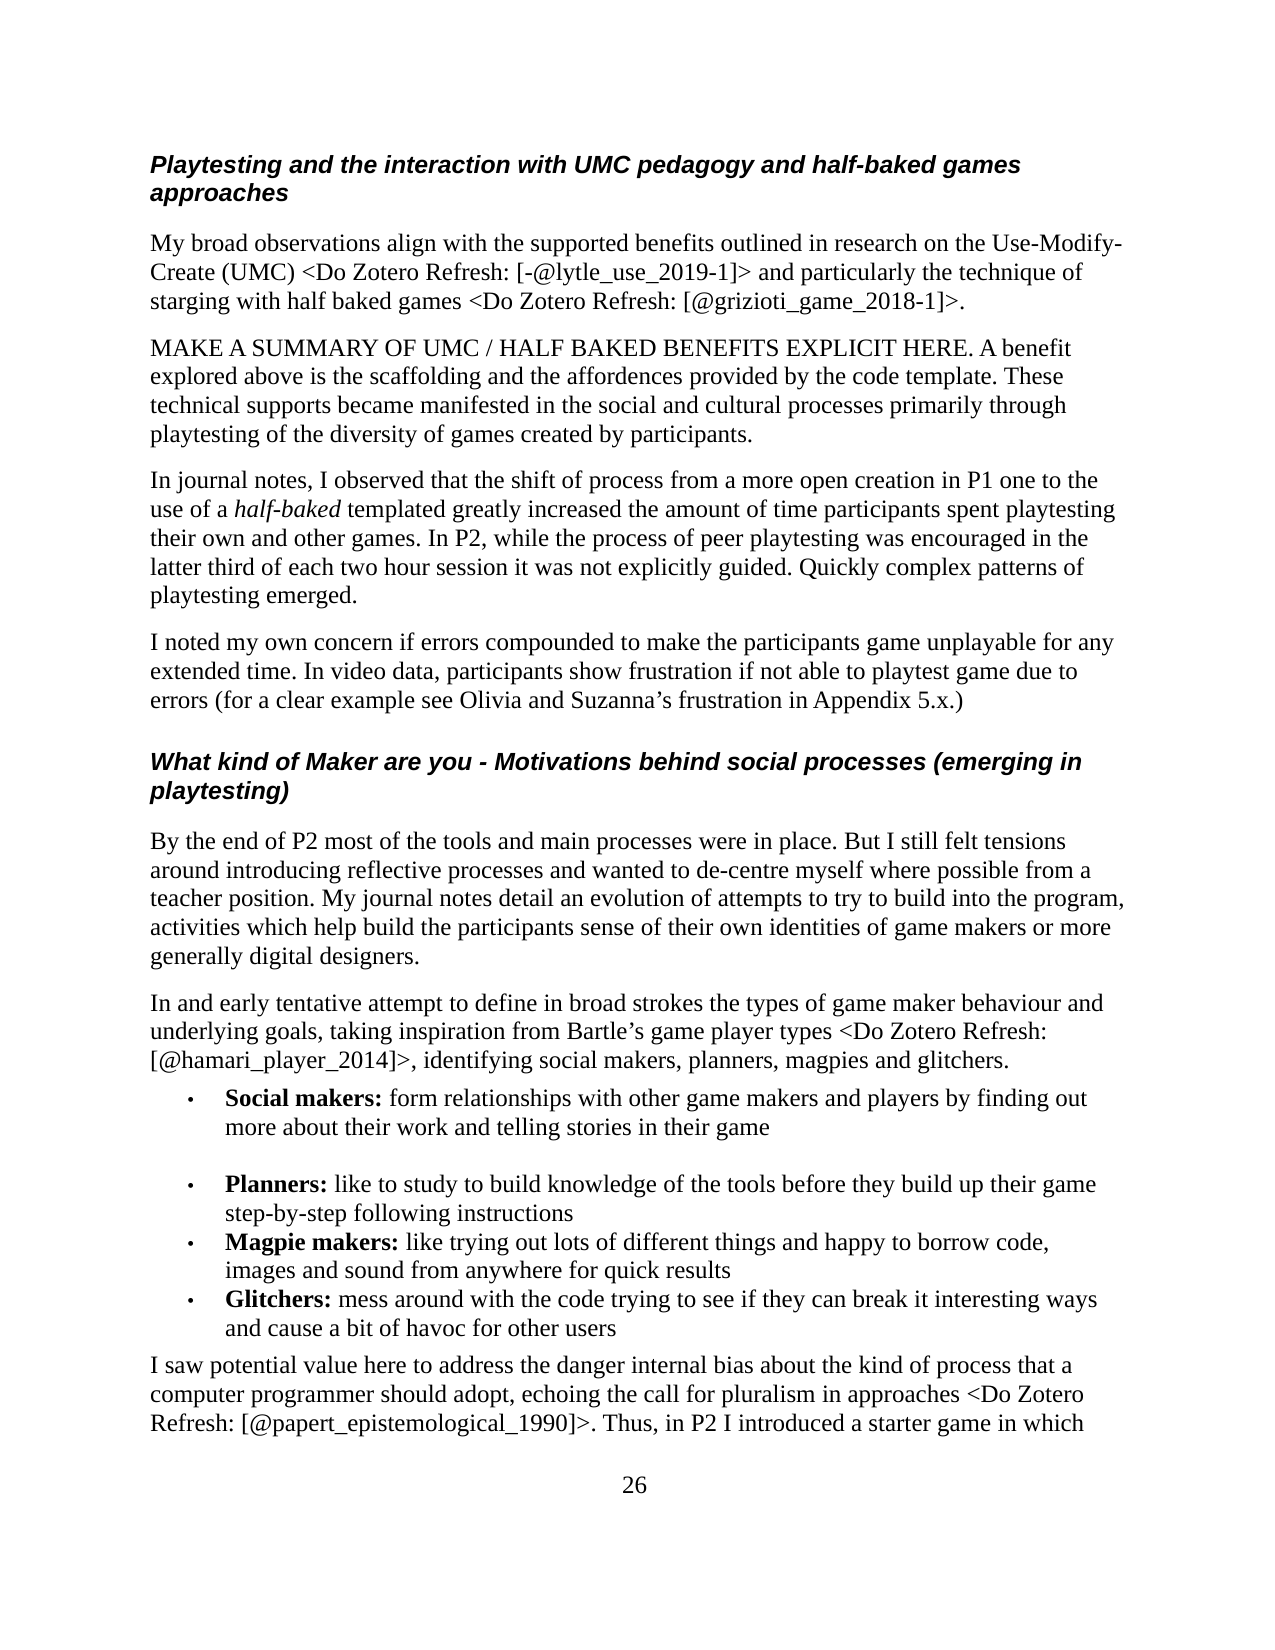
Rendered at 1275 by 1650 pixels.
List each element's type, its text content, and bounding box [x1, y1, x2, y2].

text MAKE A SUMMARY OF UMC / HALF BAKED BENEFITS EXPLICIT HERE. A benefit explored above is the scaffolding and the affordences provided by the code template. These technical supports became manifested in the social and cultural processes primarily through playtesting of the diversity of games created by participants. [150, 333, 1125, 448]
text In journal notes, I observed that the shift of process from a more open creation in P1 one to the use of a half-baked templated greatly increased the amount of time participants spent playtesting their own and other games. In P2, while the process of peer playtesting was encouraged in the latter third of each two hour session it was not explicitly guided. Quickly complex patterns of playtesting emerged. [150, 466, 1125, 609]
list Glitchers: mess around with the code trying to see if they can break it interesting ways and cause a bit of havoc for other users [187, 1284, 1125, 1342]
list Planners: like to study to build knowledge of the tools before they build up their game step-by-step following instructions [187, 1169, 1125, 1227]
text By the end of P2 most of the tools and main processes were in place. But I still felt tensions around introducing reflective processes and wanted to de-centre myself where possible from a teacher position. My journal notes detail an evolution of attempts to try to build into the program, activities which help build the participants sense of their own identities of game makers or more generally digital designers. [150, 826, 1125, 970]
text I saw potential value here to address the danger internal bias about the kind of process that a computer programmer should adopt, echoing the call for pluralism in approaches <Do Zotero Refresh: [@papert_epistemological_1990]>. Thus, in P2 I introduced a starter game in which [150, 1351, 1125, 1437]
text In and early tentative attempt to define in broad strokes the types of game maker behaviour and underlying goals, taking inspiration from Bartle’s game player types <Do Zotero Refresh: [@hamari_player_2014]>, identifying social makers, planners, magpies and glitchers. [150, 988, 1125, 1074]
subtitle Playtesting and the interaction with UMC pedagogy and half-baked games approaches [150, 150, 1125, 207]
text I noted my own concern if errors compounded to make the participants game unplayable for any extended time. In video data, participants show frustration if not able to playtest game due to errors (for a clear example see Olivia and Suzanna’s frustration in Appendix 5.x.) [150, 627, 1125, 713]
list Magpie makers: like trying out lots of different things and happy to borrow code, images and sound from anywhere for quick results [187, 1227, 1125, 1284]
subtitle What kind of Maker are you - Motivations behind social processes (emerging in playtesting) [150, 747, 1125, 804]
text My broad observations align with the supported benefits outlined in research on the Use-Modify-Create (UMC) <Do Zotero Refresh: [-@lytle_use_2019-1]> and particularly the technique of starging with half baked games <Do Zotero Refresh: [@grizioti_game_2018-1]>. [150, 228, 1125, 315]
list Social makers: form relationships with other game makers and players by finding out more about their work and telling stories in their game [187, 1083, 1125, 1169]
